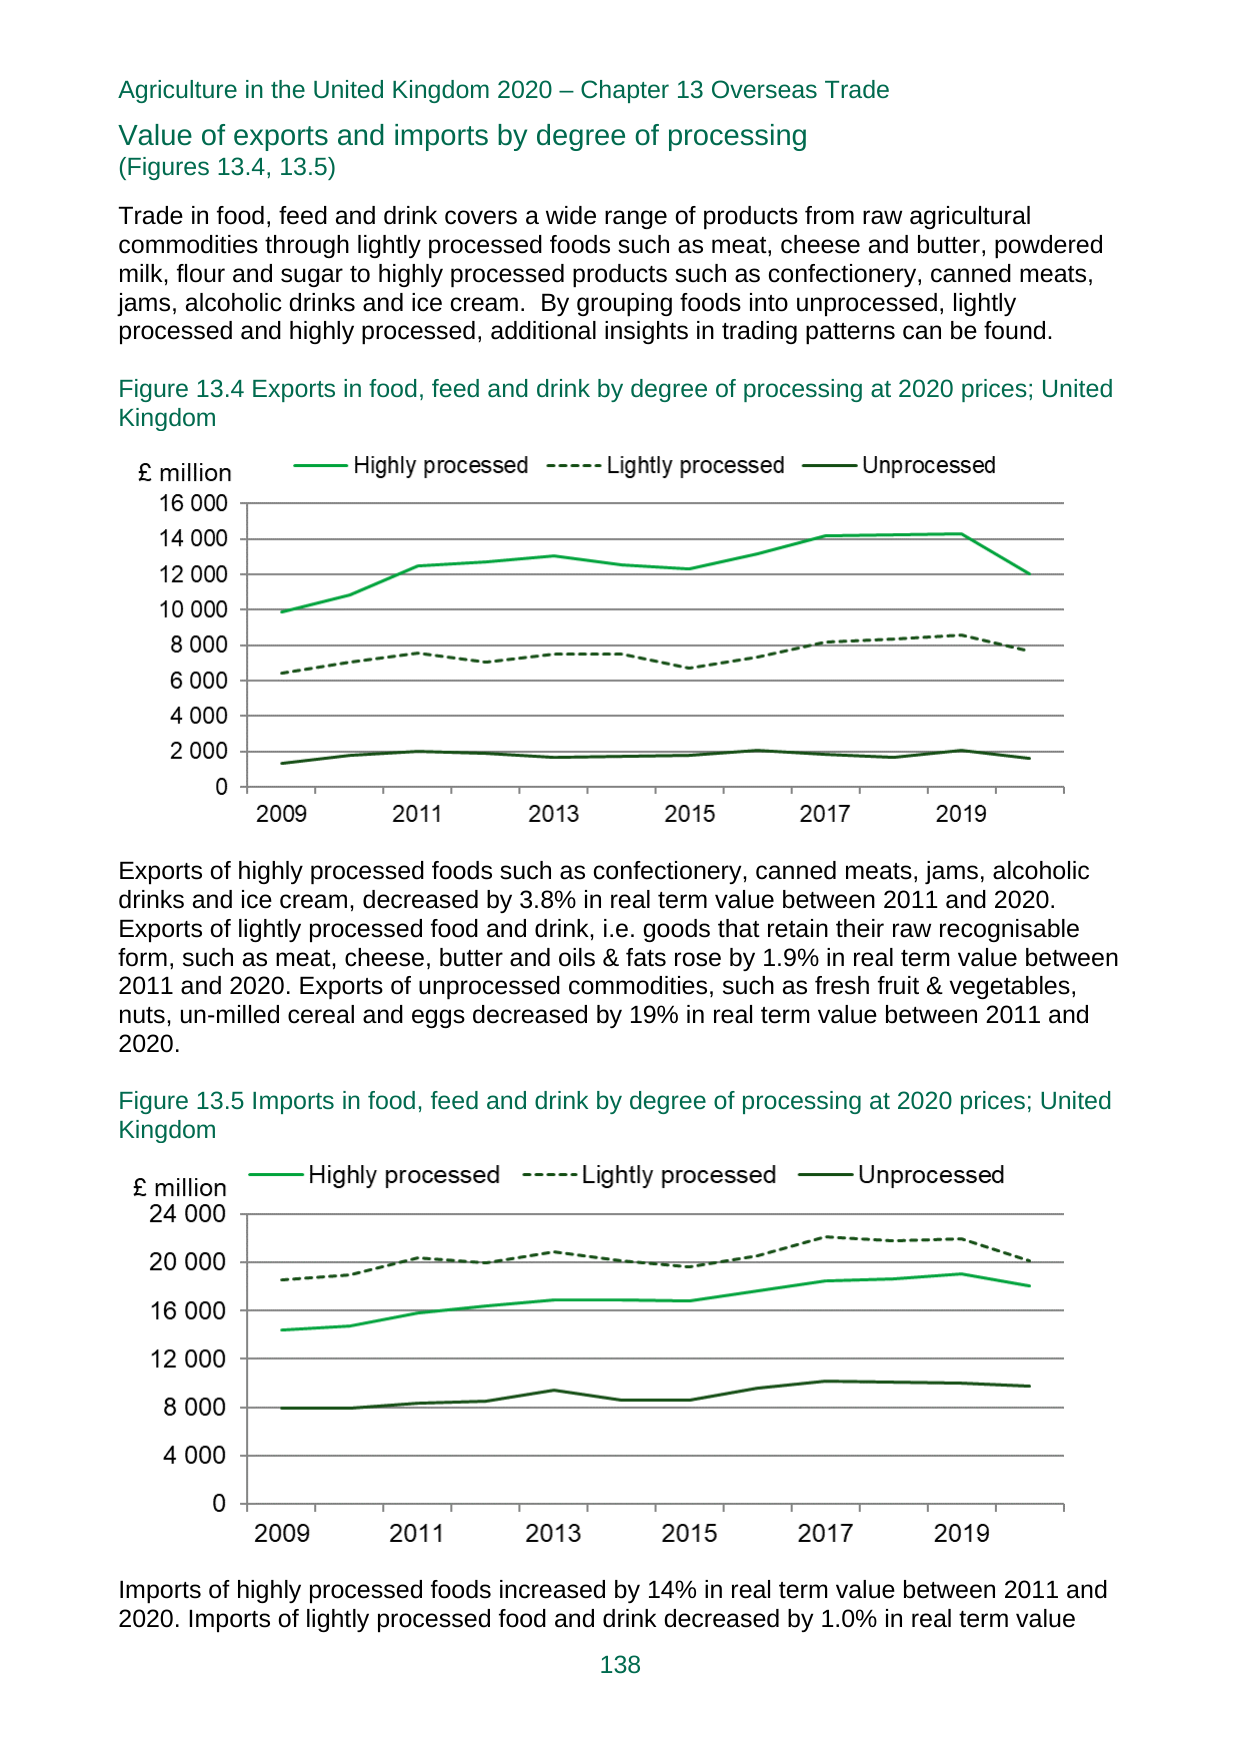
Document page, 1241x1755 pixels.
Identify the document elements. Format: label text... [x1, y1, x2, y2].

subtitle Value of exports and imports by degree of processing (Figures 13.4, 13.5) [118, 118, 1122, 180]
subtitle Figure 13.4 Exports in food, feed and drink by degree of processing at 2020 prices; United Kingdom [118, 374, 1122, 431]
text Imports of highly processed foods increased by 14% in real term value between 2011 and 2020. Imports of lightly processed food and drink decreased by 1.0% in real term value [118, 1575, 1122, 1632]
text Exports of highly processed foods such as confectionery, canned meats, jams, alcoholic drinks and ice cream, decreased by 3.8% in real term value between 2011 and 2020. Exports of lightly processed food and drink, i.e. goods that retain their raw recognisable form, such as meat, cheese, butter and oils & fats rose by 1.9% in real term value between 2011 and 2020. Exports of unprocessed commodities, such as fresh fruit & vegetables, nuts, un-milled cereal and eggs decreased by 19% in real term value between 2011 and 2020. [118, 856, 1122, 1057]
subtitle Figure 13.5 Imports in food, feed and drink by degree of processing at 2020 prices; United Kingdom [118, 1086, 1122, 1144]
text Trade in food, feed and drink covers a wide range of products from raw agricultural commodities through lightly processed foods such as meat, cheese and butter, powdered milk, flour and sugar to highly processed products such as confectionery, canned meats, jams, alcoholic drinks and ice cream. By grouping foods into unprocessed, lightly processed and highly processed, additional insights in trading patterns can be found. [118, 201, 1122, 345]
